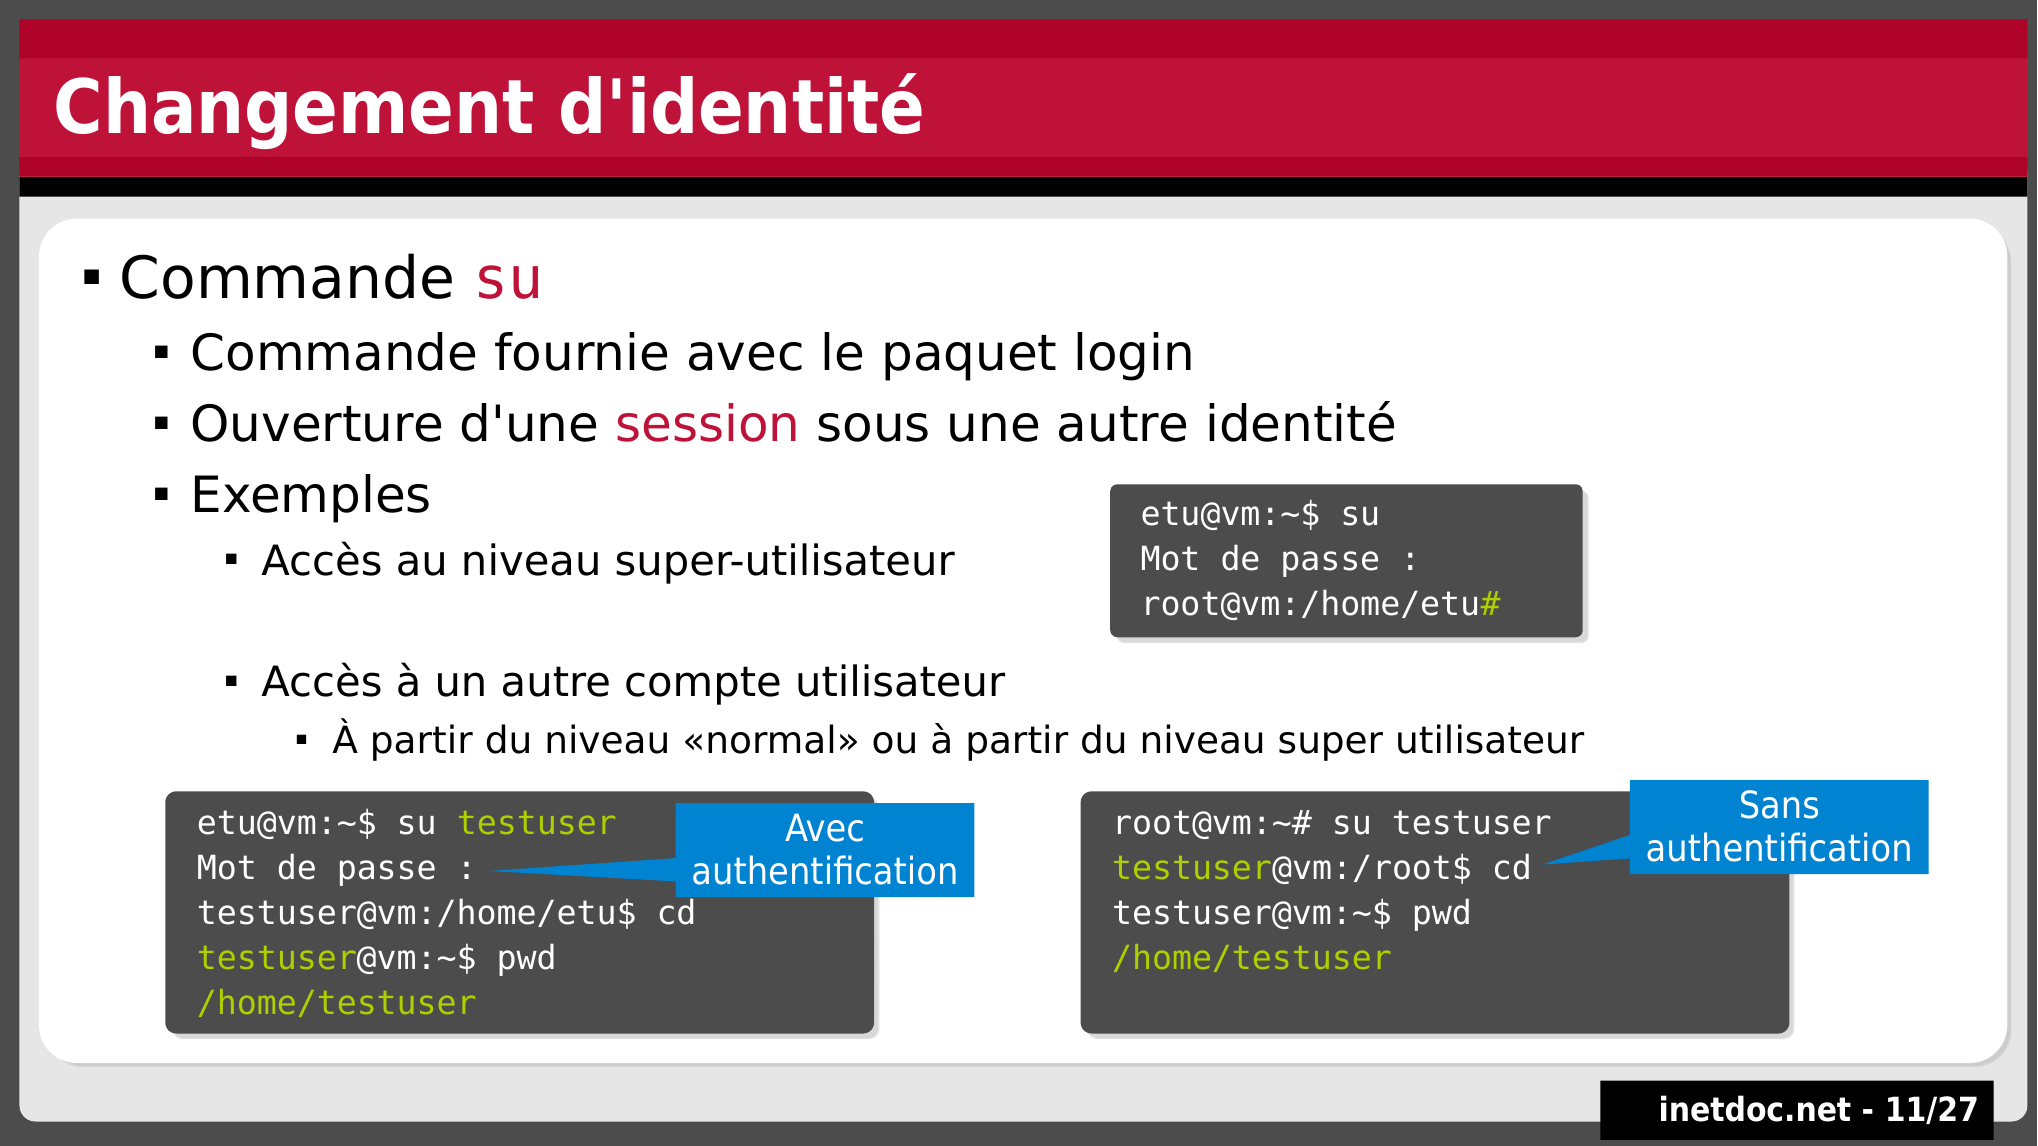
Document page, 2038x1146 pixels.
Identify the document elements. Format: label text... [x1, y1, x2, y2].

text_box Avec authentification [489, 803, 975, 898]
text_box [19, 157, 2028, 1122]
text_box inetdoc.net - <numéro>/27 [1600, 1080, 1994, 1140]
text_box Changement d'identité [19, 59, 2028, 157]
text_box Commande su Commande fournie avec le paquet login Ouverture d'une session sous une autre identité Exemples Accès au niveau super-utilisateur Accès à un autre compte utilisateur À partir du niveau «normal» ou à partir du niveau super utilisateur [38, 218, 2008, 1064]
text_box etu@vm:~$ su Mot de passe : root@vm:/home/etu# [1110, 484, 1583, 638]
text_box Sans authentification [1542, 780, 1929, 875]
text_box root@vm:~# su testuser testuser@vm:/root$ cd testuser@vm:~$ pwd /home/testuser [1080, 791, 1790, 1034]
text_box [19, 19, 2028, 59]
text_box etu@vm:~$ su testuser Mot de passe : testuser@vm:/home/etu$ cd testuser@vm:~$ pwd /home/testuser [165, 791, 875, 1034]
